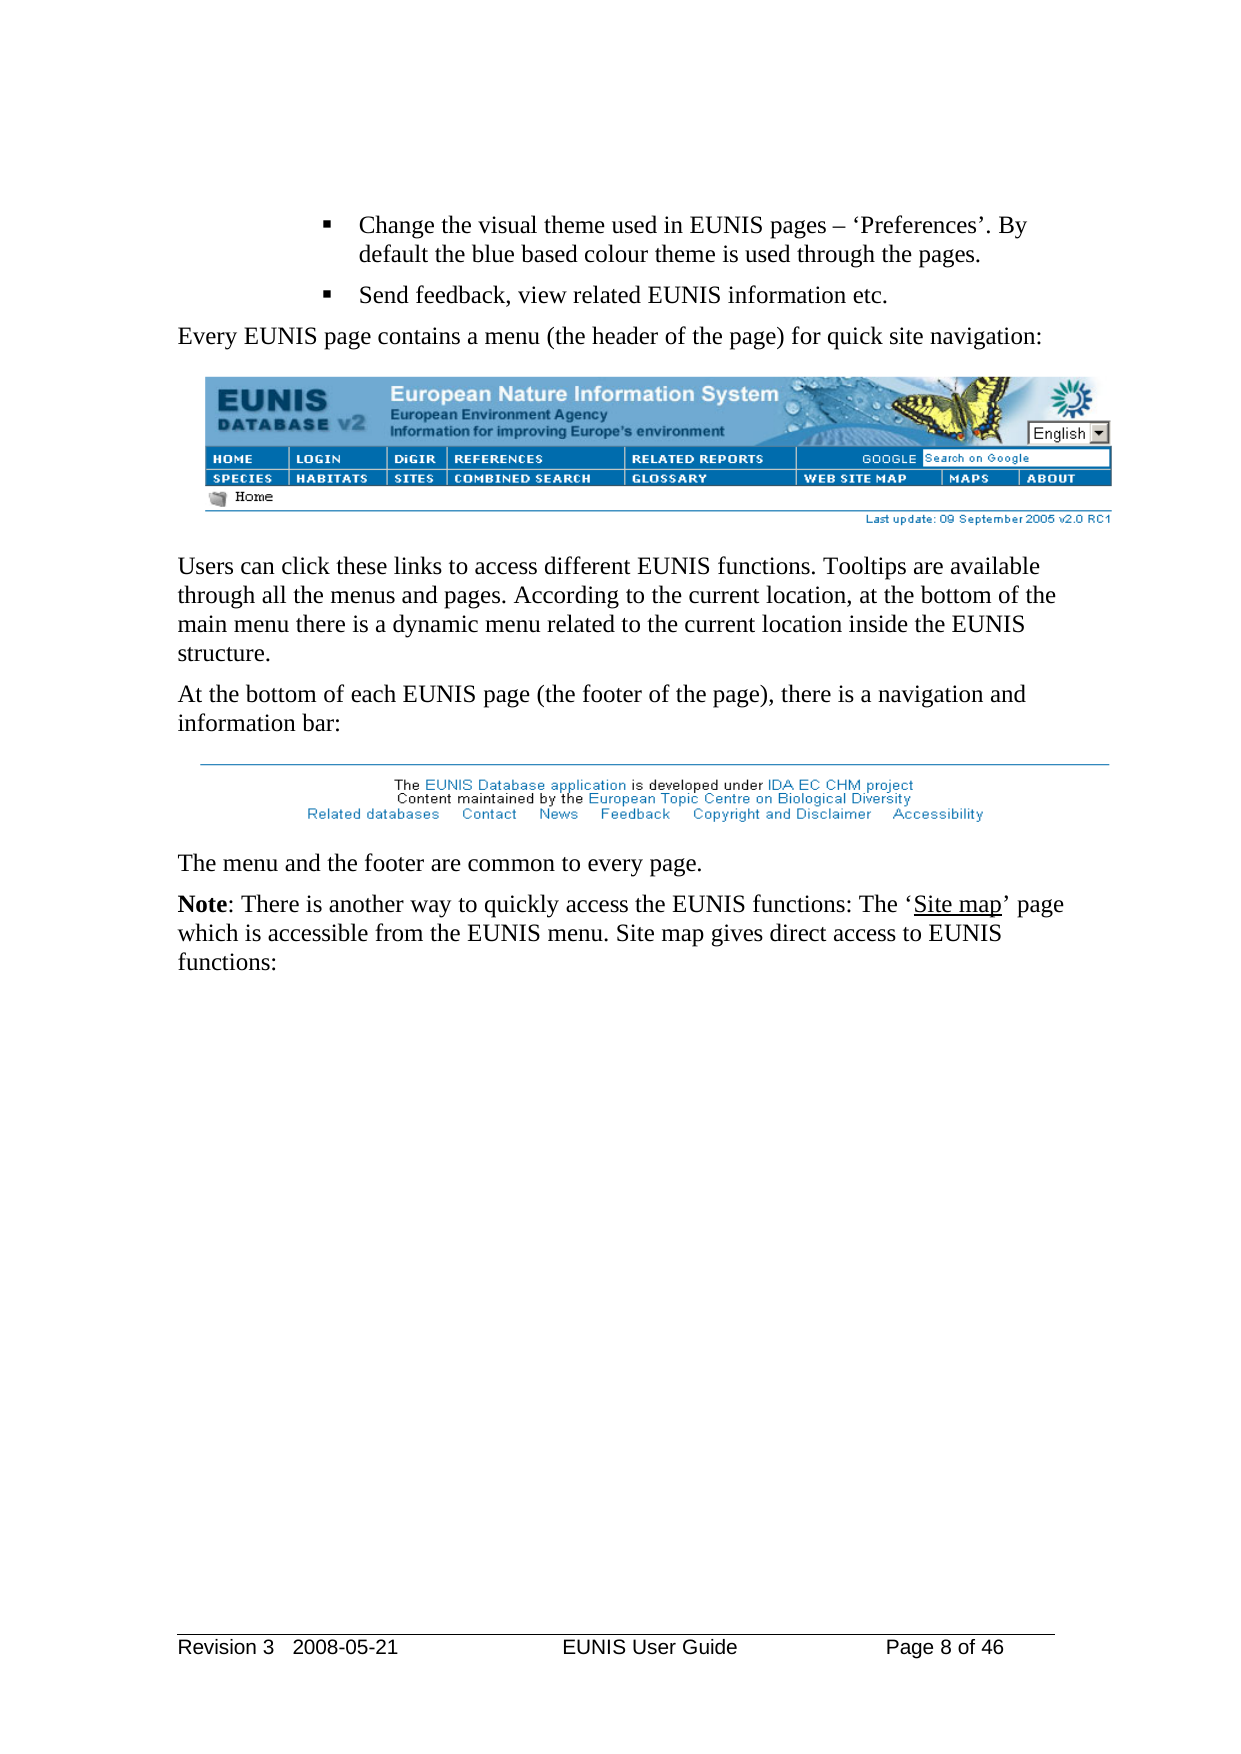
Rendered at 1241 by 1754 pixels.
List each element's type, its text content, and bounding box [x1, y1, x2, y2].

text Every EUNIS page contains a menu (the header of the page) for quick site navigation: [177, 321, 1092, 350]
text The menu and the footer are common to every page. [177, 848, 1092, 877]
picture [193, 757, 1118, 828]
picture [193, 370, 1118, 531]
text At the bottom of each EUNIS page (the footer of the page), there is a navigation and information bar: [177, 679, 1092, 737]
text Note: There is another way to quickly access the EUNIS functions: The ‘Site map’ page which is accessible from the EUNIS menu. Site map gives direct access to EUNIS functions: [177, 889, 1092, 976]
list Send feedback, view related EUNIS information etc. [321, 280, 1092, 309]
text Users can click these links to access different EUNIS functions. Tooltips are available through all the menus and pages. According to the current location, at the bottom of the main menu there is a dynamic menu related to the current location inside the EUNIS structure. [177, 551, 1092, 667]
list Change the visual theme used in EUNIS pages – ‘Preferences’. By default the blue based colour theme is used through the pages. [321, 210, 1092, 268]
